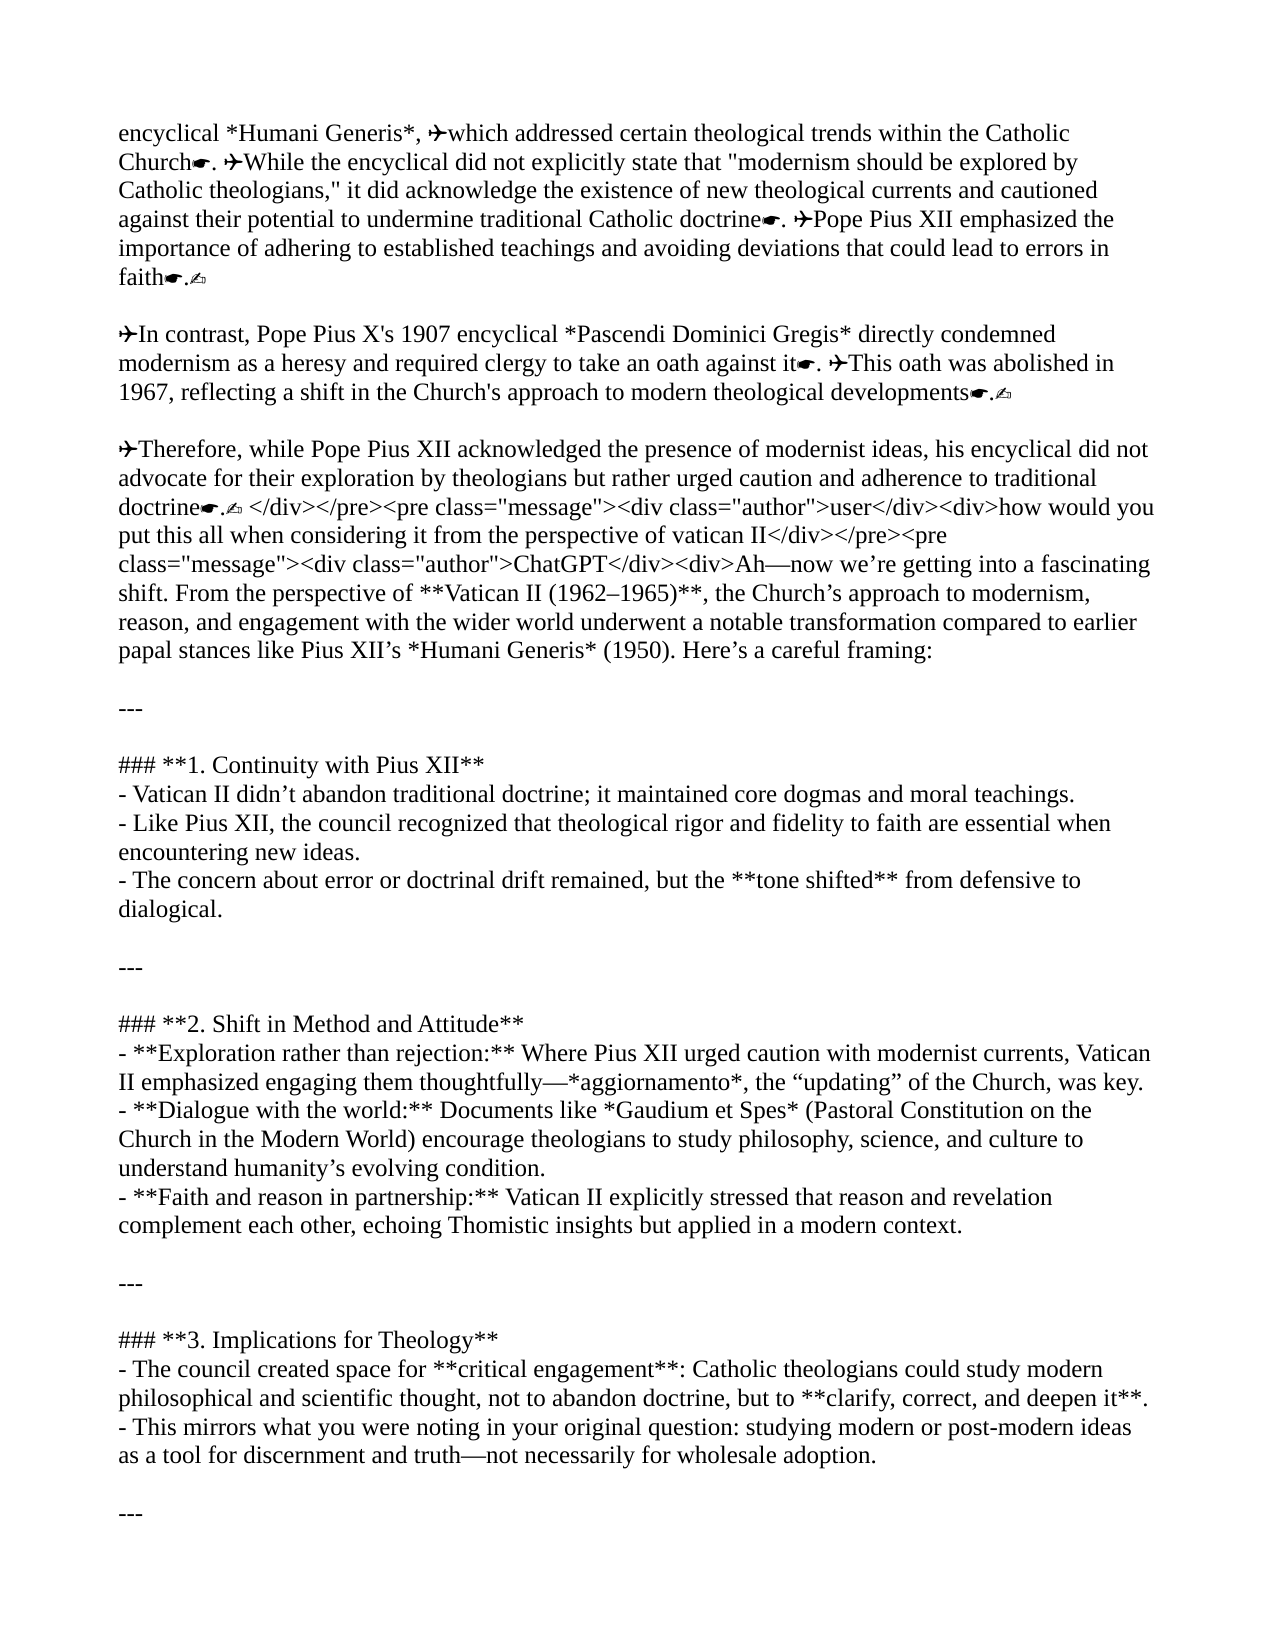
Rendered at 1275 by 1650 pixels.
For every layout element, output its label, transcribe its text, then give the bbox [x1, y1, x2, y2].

text --- [118, 1498, 1157, 1527]
text --- [118, 952, 1157, 981]
text ### **3. Implications for Theology** [118, 1326, 1157, 1354]
text - **Faith and reason in partnership:** Vatican II explicitly stressed that reason and revelation complement each other, echoing Thomistic insights but applied in a modern context. [118, 1182, 1157, 1239]
text ### **1. Continuity with Pius XII** [118, 751, 1157, 779]
text In contrast, Pope Pius X's 1907 encyclical *Pascendi Dominici Gregis* directly condemned modernism as a heresy and required clergy to take an oath against it. This oath was abolished in 1967, reflecting a shift in the Church's approach to modern theological developments. [118, 319, 1157, 406]
text - **Dialogue with the world:** Documents like *Gaudium et Spes* (Pastoral Constitution on the Church in the Modern World) encourage theologians to study philosophy, science, and culture to understand humanity’s evolving condition. [118, 1096, 1157, 1182]
text ### **2. Shift in Method and Attitude** [118, 1009, 1157, 1038]
text - Like Pius XII, the council recognized that theological rigor and fidelity to faith are essential when encountering new ideas. [118, 808, 1157, 866]
text Therefore, while Pope Pius XII acknowledged the presence of modernist ideas, his encyclical did not advocate for their exploration by theologians but rather urged caution and adherence to traditional doctrine. </div></pre><pre class="message"><div class="author">user</div><div>how would you put this all when considering it from the perspective of vatican II</div></pre><pre class="message"><div class="author">ChatGPT</div><div>Ah—now we’re getting into a fascinating shift. From the perspective of **Vatican II (1962–1965)**, the Church’s approach to modernism, reason, and engagement with the wider world underwent a notable transformation compared to earlier papal stances like Pius XII’s *Humani Generis* (1950). Here’s a careful framing: [118, 434, 1157, 664]
text - The concern about error or doctrinal drift remained, but the **tone shifted** from defensive to dialogical. [118, 866, 1157, 923]
text - The council created space for **critical engagement**: Catholic theologians could study modern philosophical and scientific thought, not to abandon doctrine, but to **clarify, correct, and deepen it**. [118, 1354, 1157, 1412]
text --- [118, 1268, 1157, 1297]
text - **Exploration rather than rejection:** Where Pius XII urged caution with modernist currents, Vatican II emphasized engaging them thoughtfully—*aggiornamento*, the “updating” of the Church, was key. [118, 1038, 1157, 1096]
text encyclical *Humani Generis*, which addressed certain theological trends within the Catholic Church. While the encyclical did not explicitly state that "modernism should be explored by Catholic theologians," it did acknowledge the existence of new theological currents and cautioned against their potential to undermine traditional Catholic doctrine. Pope Pius XII emphasized the importance of adhering to established teachings and avoiding deviations that could lead to errors in faith. [118, 118, 1157, 291]
text - Vatican II didn’t abandon traditional doctrine; it maintained core dogmas and moral teachings. [118, 779, 1157, 808]
text --- [118, 693, 1157, 722]
text - This mirrors what you were noting in your original question: studying modern or post-modern ideas as a tool for discernment and truth—not necessarily for wholesale adoption. [118, 1412, 1157, 1469]
